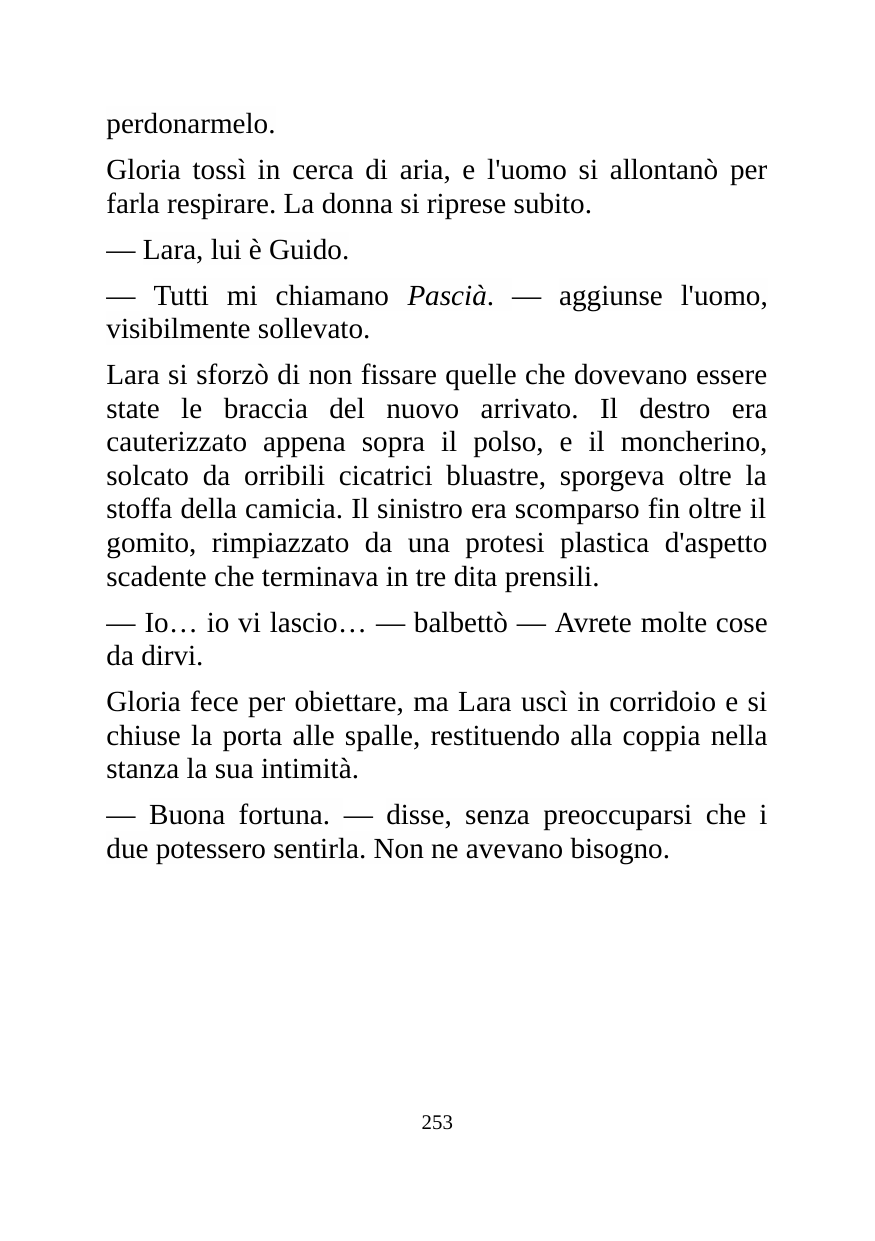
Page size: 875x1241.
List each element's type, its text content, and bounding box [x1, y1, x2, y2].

text Gloria fece per obiettare, ma Lara uscì in corridoio e si chiuse la porta alle spalle, restituendo alla coppia nella stanza la sua intimità. [106, 684, 768, 785]
text — Io… io vi lascio… — balbettò — Avrete molte cose da dirvi. [106, 605, 768, 672]
text Lara si sforzò di non fissare quelle che dovevano essere state le braccia del nuovo arrivato. Il destro era cauterizzato appena sopra il polso, e il moncherino, solcato da orribili cicatrici bluastre, sporgeva oltre la stoffa della camicia. Il sinistro era scomparso fin oltre il gomito, rimpiazzato da una protesi plastica d'aspetto scadente che terminava in tre dita prensili. [106, 357, 768, 592]
text — Buona fortuna. — disse, senza preoccuparsi che i due potessero sentirla. Non ne avevano bisogno. [106, 797, 768, 864]
text — Tutti mi chiamano Pascià. — aggiunse l'uomo, visibilmente sollevato. [106, 278, 768, 345]
text perdonarmelo. [106, 106, 768, 140]
text Gloria tossì in cerca di aria, e l'uomo si allontanò per farla respirare. La donna si riprese subito. [106, 152, 768, 219]
text — Lara, lui è Guido. [106, 232, 768, 265]
